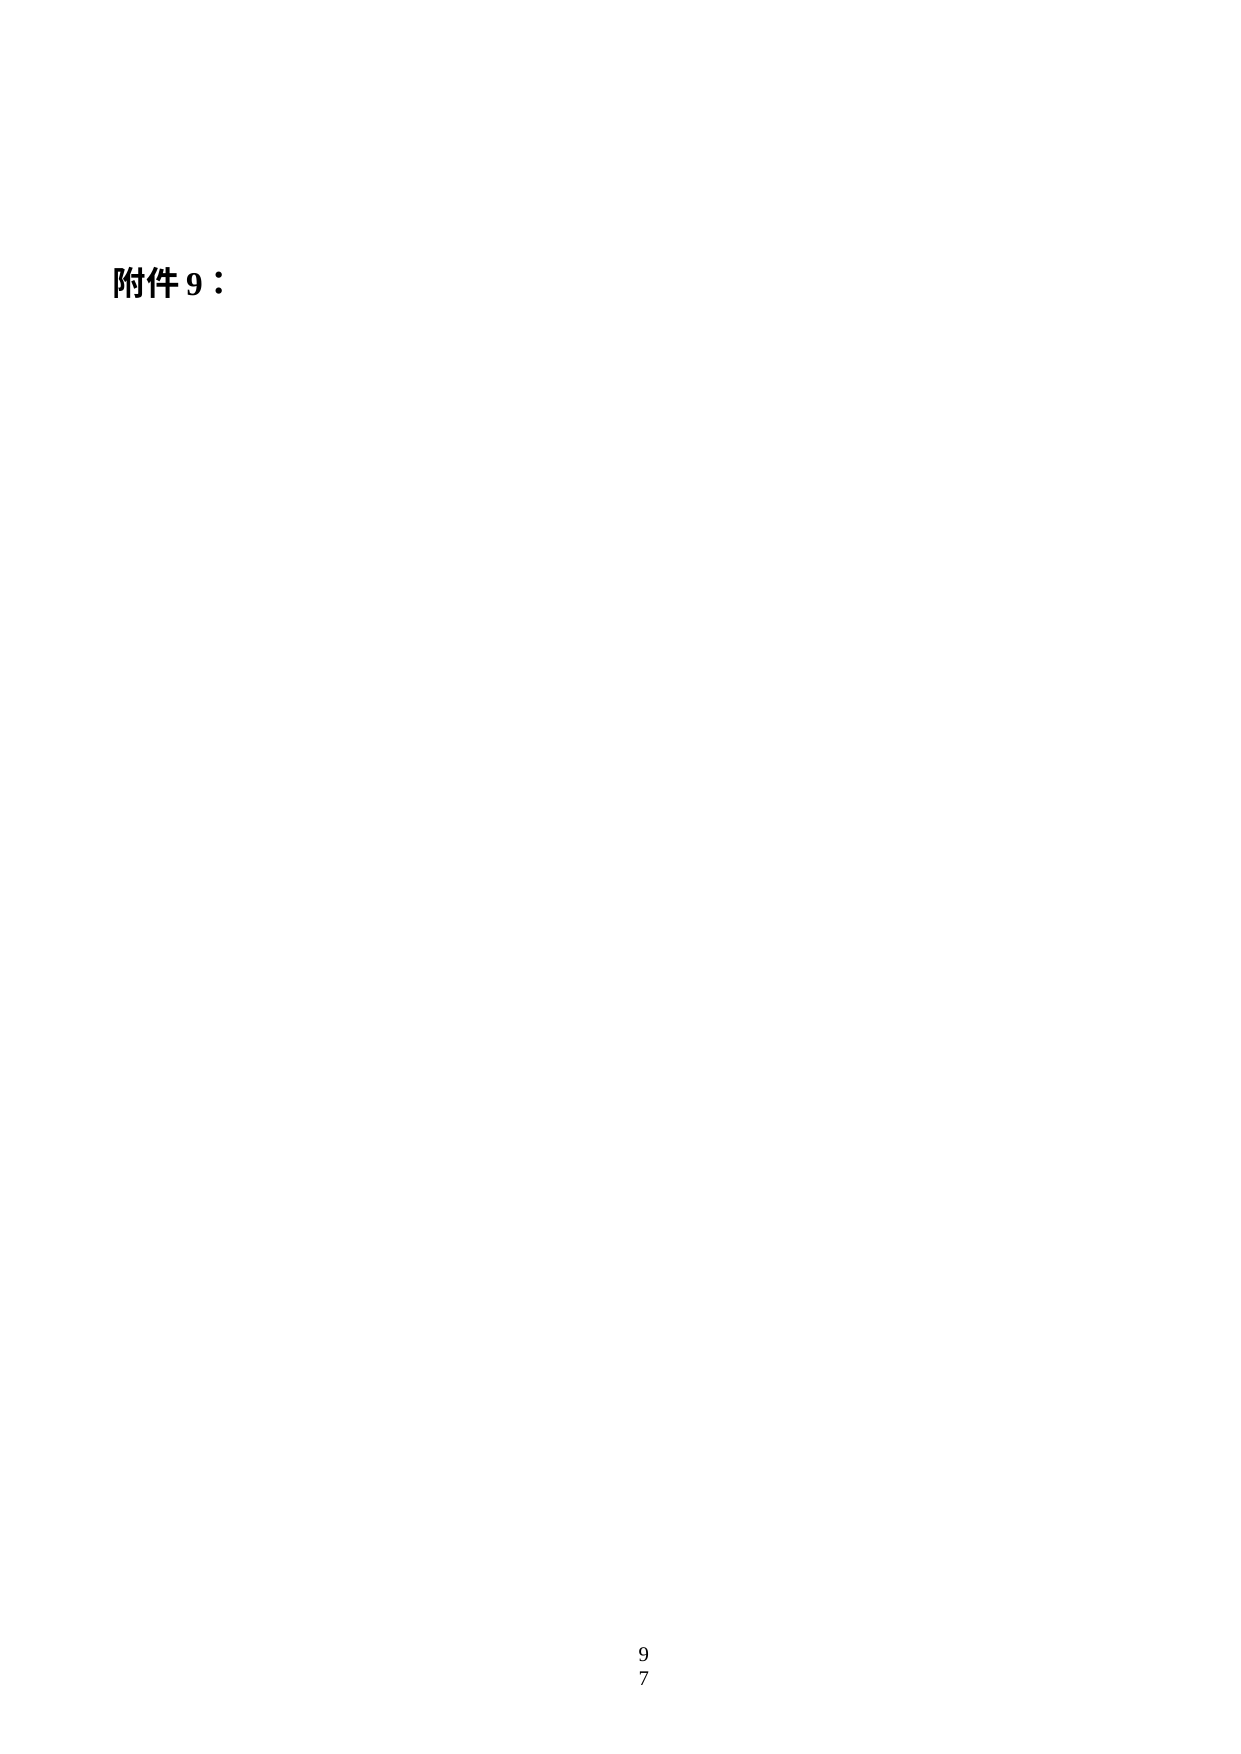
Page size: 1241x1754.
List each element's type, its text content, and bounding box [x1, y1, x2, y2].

text 附件9： [112, 257, 1167, 305]
